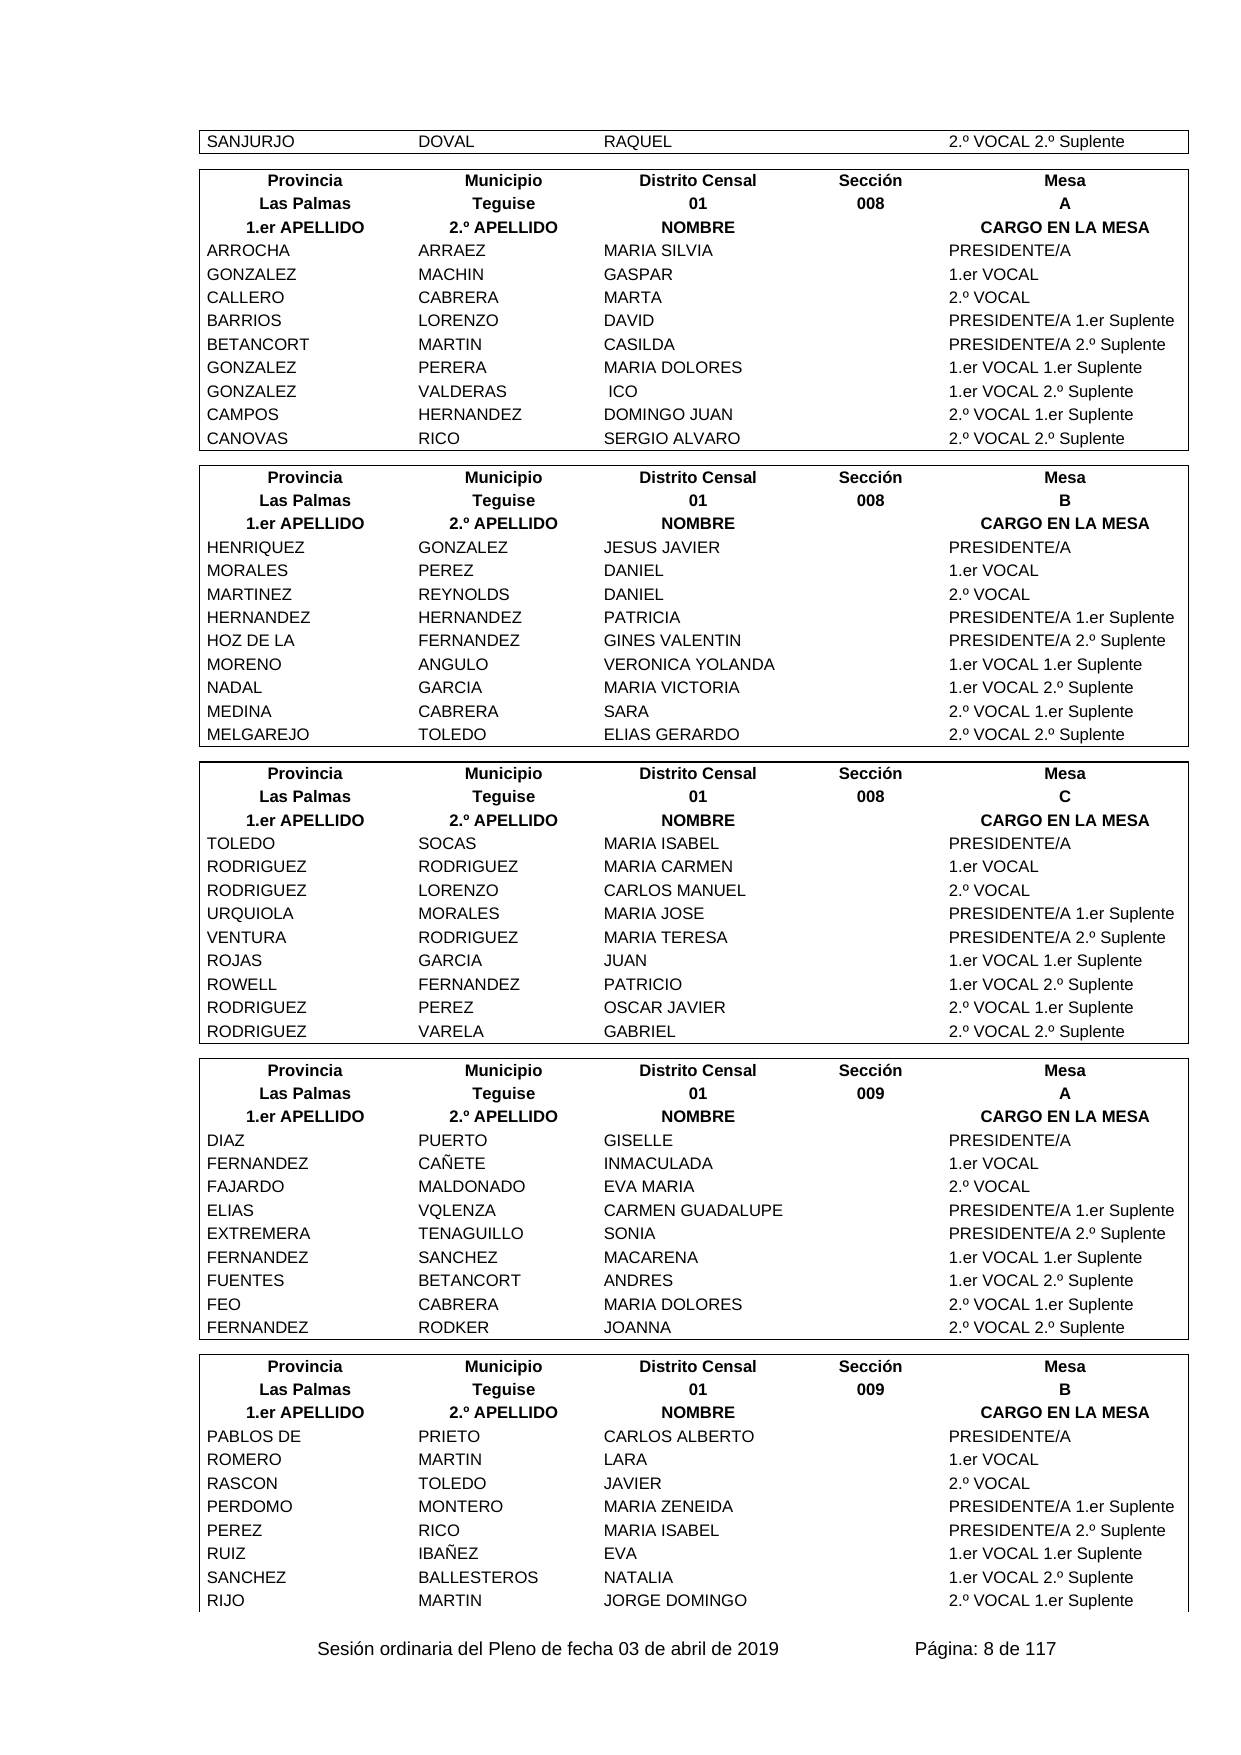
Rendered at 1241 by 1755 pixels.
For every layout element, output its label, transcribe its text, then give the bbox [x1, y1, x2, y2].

table_cell CANOVAS [200, 426, 411, 450]
table_cell SANCHEZ [200, 1565, 411, 1589]
table_cell [800, 879, 941, 902]
table_cell [800, 699, 941, 723]
table_cell PEREZ [411, 996, 596, 1019]
table_cell JESUS JAVIER [596, 535, 800, 559]
table_cell MARIA DOLORES [596, 356, 800, 379]
table_cell [800, 1175, 941, 1198]
table_cell ANDRES [596, 1269, 800, 1292]
table_cell MARIA CARMEN [596, 855, 800, 879]
table_cell 01 [596, 785, 800, 808]
table_cell [800, 832, 941, 855]
table_cell [800, 926, 941, 949]
table_cell [800, 1589, 941, 1612]
table_cell GONZALEZ [411, 535, 596, 559]
table_header Mesa [941, 1059, 1188, 1081]
table_cell 2.º APELLIDO [411, 808, 596, 832]
table_cell A [941, 192, 1188, 215]
table_cell 2.º VOCAL [941, 1472, 1188, 1495]
table_cell IBAÑEZ [411, 1542, 596, 1565]
table_cell FERNANDEZ [200, 1152, 411, 1175]
table_header Mesa [941, 1355, 1188, 1378]
table_cell [800, 653, 941, 676]
table_cell DANIEL [596, 582, 800, 606]
table_cell [800, 676, 941, 699]
table_cell URQUIOLA [200, 902, 411, 926]
table_cell BARRIOS [200, 309, 411, 333]
table_cell NOMBRE [596, 512, 800, 535]
table_cell MARIA ISABEL [596, 1519, 800, 1542]
table_cell [800, 535, 941, 559]
table_cell 1.er VOCAL [941, 559, 1188, 582]
table_cell [800, 1565, 941, 1589]
table_header Provincia [200, 1059, 411, 1081]
table_cell ROWELL [200, 973, 411, 996]
table_header Sección [800, 1059, 941, 1081]
table_cell Teguise [411, 1081, 596, 1105]
table_cell MACHIN [411, 262, 596, 286]
table_cell [800, 131, 941, 153]
table_cell [800, 1019, 941, 1043]
table_cell NOMBRE [596, 1105, 800, 1128]
table_cell Las Palmas [200, 1081, 411, 1105]
table_cell 009 [800, 1378, 941, 1401]
table_header Municipio [411, 763, 596, 785]
table_cell PRESIDENTE/A [941, 1128, 1188, 1152]
table_cell BETANCORT [200, 333, 411, 356]
table_cell B [941, 1378, 1188, 1401]
table_cell 01 [596, 1081, 800, 1105]
table_cell [800, 286, 941, 309]
table_cell PRESIDENTE/A 2.º Suplente [941, 1222, 1188, 1245]
table_cell FERNANDEZ [200, 1245, 411, 1269]
table_cell 008 [800, 489, 941, 512]
table_cell PRESIDENTE/A 1.er Suplente [941, 606, 1188, 629]
table_cell MARIA JOSE [596, 902, 800, 926]
table_cell CARGO EN LA MESA [941, 1401, 1188, 1425]
table_cell PRESIDENTE/A [941, 1425, 1188, 1448]
table_header Distrito Censal [596, 1355, 800, 1378]
table_cell DOMINGO JUAN [596, 403, 800, 426]
table_cell PRESIDENTE/A 1.er Suplente [941, 902, 1188, 926]
table_cell 1.er APELLIDO [200, 215, 411, 239]
table_cell LORENZO [411, 309, 596, 333]
table_cell DIAZ [200, 1128, 411, 1152]
table_cell RIJO [200, 1589, 411, 1612]
table_cell GABRIEL [596, 1019, 800, 1043]
table_cell RICO [411, 1519, 596, 1542]
table_cell INMACULADA [596, 1152, 800, 1175]
table_cell LARA [596, 1448, 800, 1472]
table_cell SANCHEZ [411, 1245, 596, 1269]
table_cell [800, 1495, 941, 1518]
table_cell B [941, 489, 1188, 512]
table_cell MARIA SILVIA [596, 239, 800, 262]
table_cell 2.º VOCAL [941, 582, 1188, 606]
table_cell PATRICIA [596, 606, 800, 629]
table_cell MARIA ZENEIDA [596, 1495, 800, 1518]
table_cell MARTINEZ [200, 582, 411, 606]
table_cell [800, 723, 941, 746]
table_cell PRIETO [411, 1425, 596, 1448]
table_cell PRESIDENTE/A 2.º Suplente [941, 333, 1188, 356]
table_cell [800, 949, 941, 972]
table_header Distrito Censal [596, 1059, 800, 1081]
table_cell FAJARDO [200, 1175, 411, 1198]
table_cell [800, 1105, 941, 1128]
table_cell VQLENZA [411, 1199, 596, 1222]
table_cell RASCON [200, 1472, 411, 1495]
table_cell CARLOS ALBERTO [596, 1425, 800, 1448]
table_cell EXTREMERA [200, 1222, 411, 1245]
table_cell DANIEL [596, 559, 800, 582]
table_cell CARLOS MANUEL [596, 879, 800, 902]
table_cell 1.er VOCAL 1.er Suplente [941, 1542, 1188, 1565]
table_cell 1.er VOCAL [941, 1152, 1188, 1175]
table_cell RODRIGUEZ [411, 855, 596, 879]
table_cell MELGAREJO [200, 723, 411, 746]
table_cell FERNANDEZ [200, 1316, 411, 1339]
table_cell SERGIO ALVARO [596, 426, 800, 450]
table_cell GARCIA [411, 676, 596, 699]
table_header Distrito Censal [596, 466, 800, 488]
table_cell MARTIN [411, 333, 596, 356]
table_cell [800, 1128, 941, 1152]
table_cell ANGULO [411, 653, 596, 676]
table_cell 008 [800, 785, 941, 808]
table_cell MONTERO [411, 1495, 596, 1518]
table_cell MALDONADO [411, 1175, 596, 1198]
table_cell ARRAEZ [411, 239, 596, 262]
table_cell Las Palmas [200, 1378, 411, 1401]
table_header Municipio [411, 1059, 596, 1081]
table_cell PERERA [411, 356, 596, 379]
table_cell ROMERO [200, 1448, 411, 1472]
table_cell A [941, 1081, 1188, 1105]
table_cell 2.º VOCAL 1.er Suplente [941, 699, 1188, 723]
table_cell HENRIQUEZ [200, 535, 411, 559]
table_cell [800, 403, 941, 426]
table_cell [800, 1401, 941, 1425]
table_cell [800, 1542, 941, 1565]
table_cell RODRIGUEZ [200, 1019, 411, 1043]
table_cell 2.º APELLIDO [411, 1401, 596, 1425]
table_cell RODRIGUEZ [411, 926, 596, 949]
table_cell MARIA ISABEL [596, 832, 800, 855]
table_cell CARGO EN LA MESA [941, 512, 1188, 535]
table_cell 1.er VOCAL 2.º Suplente [941, 1269, 1188, 1292]
table_cell [800, 1292, 941, 1316]
table_cell 1.er VOCAL [941, 262, 1188, 286]
table_cell 1.er APELLIDO [200, 1401, 411, 1425]
table_cell 1.er VOCAL 1.er Suplente [941, 356, 1188, 379]
table_cell MARTIN [411, 1448, 596, 1472]
table_header Mesa [941, 466, 1188, 488]
table_cell CARGO EN LA MESA [941, 215, 1188, 239]
table_cell Teguise [411, 1378, 596, 1401]
table_cell 01 [596, 1378, 800, 1401]
table_cell TOLEDO [411, 1472, 596, 1495]
table_cell ICO [596, 380, 800, 403]
table_cell PRESIDENTE/A 2.º Suplente [941, 1519, 1188, 1542]
table_cell CAÑETE [411, 1152, 596, 1175]
table_cell Las Palmas [200, 192, 411, 215]
table_header Municipio [411, 466, 596, 488]
table_header Distrito Censal [596, 170, 800, 192]
table_cell PRESIDENTE/A [941, 832, 1188, 855]
table_header Sección [800, 466, 941, 488]
table_cell SONIA [596, 1222, 800, 1245]
table_cell LORENZO [411, 879, 596, 902]
table_header Sección [800, 763, 941, 785]
table_cell PABLOS DE [200, 1425, 411, 1448]
table_cell Las Palmas [200, 489, 411, 512]
table_cell MARIA DOLORES [596, 1292, 800, 1316]
table_cell [800, 512, 941, 535]
table_cell Teguise [411, 192, 596, 215]
table_cell [800, 629, 941, 652]
table_cell 1.er VOCAL 2.º Suplente [941, 973, 1188, 996]
table_cell MARTA [596, 286, 800, 309]
table_cell HERNANDEZ [411, 403, 596, 426]
table_cell [800, 1448, 941, 1472]
table_cell 009 [800, 1081, 941, 1105]
table_cell 2.º VOCAL 1.er Suplente [941, 403, 1188, 426]
table_cell [800, 582, 941, 606]
table_cell HERNANDEZ [200, 606, 411, 629]
table_cell [800, 1425, 941, 1448]
table_cell FERNANDEZ [411, 973, 596, 996]
table_cell NOMBRE [596, 808, 800, 832]
table_header Mesa [941, 170, 1188, 192]
table_cell CAMPOS [200, 403, 411, 426]
table_cell [800, 606, 941, 629]
table_cell [800, 1316, 941, 1339]
table_cell 1.er APELLIDO [200, 1105, 411, 1128]
table_cell RODKER [411, 1316, 596, 1339]
table_cell Las Palmas [200, 785, 411, 808]
table_cell SOCAS [411, 832, 596, 855]
table_cell [800, 996, 941, 1019]
table_cell JUAN [596, 949, 800, 972]
table_cell HERNANDEZ [411, 606, 596, 629]
table_cell [800, 1472, 941, 1495]
table_cell 2.º APELLIDO [411, 215, 596, 239]
table_cell MARIA VICTORIA [596, 676, 800, 699]
table_cell [800, 559, 941, 582]
table_cell [800, 902, 941, 926]
table_cell GONZALEZ [200, 380, 411, 403]
table_cell 2.º VOCAL 2.º Suplente [941, 131, 1188, 153]
table_cell [800, 333, 941, 356]
table_cell [800, 1519, 941, 1542]
table_cell PATRICIO [596, 973, 800, 996]
table_cell GONZALEZ [200, 356, 411, 379]
table_cell CABRERA [411, 699, 596, 723]
table_cell [800, 855, 941, 879]
table_cell 1.er VOCAL [941, 1448, 1188, 1472]
table_cell PRESIDENTE/A 2.º Suplente [941, 926, 1188, 949]
table_cell GISELLE [596, 1128, 800, 1152]
table_cell 01 [596, 192, 800, 215]
table_cell 2.º VOCAL [941, 1175, 1188, 1198]
table_cell RAQUEL [596, 131, 800, 153]
table_cell BETANCORT [411, 1269, 596, 1292]
table_cell Teguise [411, 489, 596, 512]
table_cell [800, 309, 941, 333]
table_cell RODRIGUEZ [200, 996, 411, 1019]
table_cell 1.er VOCAL [941, 855, 1188, 879]
table_cell PRESIDENTE/A 2.º Suplente [941, 629, 1188, 652]
table_cell 2.º VOCAL [941, 286, 1188, 309]
table_cell [800, 239, 941, 262]
table_cell VENTURA [200, 926, 411, 949]
table_cell NADAL [200, 676, 411, 699]
table_cell TOLEDO [411, 723, 596, 746]
table_cell Teguise [411, 785, 596, 808]
table_cell OSCAR JAVIER [596, 996, 800, 1019]
table_cell ELIAS GERARDO [596, 723, 800, 746]
table_cell 2.º VOCAL 2.º Suplente [941, 723, 1188, 746]
table_header Mesa [941, 763, 1188, 785]
table_header Provincia [200, 466, 411, 488]
table_cell VALDERAS [411, 380, 596, 403]
table_cell [800, 808, 941, 832]
table_cell [800, 262, 941, 286]
table_cell 1.er VOCAL 1.er Suplente [941, 949, 1188, 972]
table_cell 1.er APELLIDO [200, 512, 411, 535]
table_cell MARIA TERESA [596, 926, 800, 949]
table_cell PRESIDENTE/A 1.er Suplente [941, 1495, 1188, 1518]
table_cell NATALIA [596, 1565, 800, 1589]
table_cell HOZ DE LA [200, 629, 411, 652]
table_cell MARTIN [411, 1589, 596, 1612]
table_cell FEO [200, 1292, 411, 1316]
table_cell MORENO [200, 653, 411, 676]
table_cell EVA [596, 1542, 800, 1565]
table_header Sección [800, 1355, 941, 1378]
table_cell CARGO EN LA MESA [941, 1105, 1188, 1128]
table_cell NOMBRE [596, 1401, 800, 1425]
table_cell EVA MARIA [596, 1175, 800, 1198]
table_header Provincia [200, 1355, 411, 1378]
table_cell [800, 1152, 941, 1175]
table_cell CALLERO [200, 286, 411, 309]
table_cell BALLESTEROS [411, 1565, 596, 1589]
table_cell 01 [596, 489, 800, 512]
table_cell 1.er VOCAL 2.º Suplente [941, 1565, 1188, 1589]
table_cell PEREZ [200, 1519, 411, 1542]
table_cell VARELA [411, 1019, 596, 1043]
table_header Municipio [411, 1355, 596, 1378]
table_cell PRESIDENTE/A 1.er Suplente [941, 1199, 1188, 1222]
table_cell SARA [596, 699, 800, 723]
table_cell PRESIDENTE/A [941, 239, 1188, 262]
table_header Provincia [200, 763, 411, 785]
table_cell CASILDA [596, 333, 800, 356]
table_cell FUENTES [200, 1269, 411, 1292]
table_cell CABRERA [411, 286, 596, 309]
table_cell 2.º VOCAL 2.º Suplente [941, 426, 1188, 450]
table_cell 2.º APELLIDO [411, 1105, 596, 1128]
table_cell GONZALEZ [200, 262, 411, 286]
table_cell TENAGUILLO [411, 1222, 596, 1245]
table_cell JOANNA [596, 1316, 800, 1339]
table_header Provincia [200, 170, 411, 192]
table_cell RICO [411, 426, 596, 450]
table_cell CABRERA [411, 1292, 596, 1316]
table_header Distrito Censal [596, 763, 800, 785]
table_cell 1.er APELLIDO [200, 808, 411, 832]
table_cell GINES VALENTIN [596, 629, 800, 652]
table_cell CARMEN GUADALUPE [596, 1199, 800, 1222]
table_cell JORGE DOMINGO [596, 1589, 800, 1612]
table_cell RODRIGUEZ [200, 879, 411, 902]
table_cell 2.º APELLIDO [411, 512, 596, 535]
table_cell NOMBRE [596, 215, 800, 239]
table_cell CARGO EN LA MESA [941, 808, 1188, 832]
table_cell 2.º VOCAL 1.er Suplente [941, 996, 1188, 1019]
table_header Sección [800, 170, 941, 192]
table_cell PERDOMO [200, 1495, 411, 1518]
table_cell [800, 380, 941, 403]
table_cell REYNOLDS [411, 582, 596, 606]
table_cell 1.er VOCAL 1.er Suplente [941, 1245, 1188, 1269]
table_cell [800, 973, 941, 996]
table_cell VERONICA YOLANDA [596, 653, 800, 676]
table_cell GARCIA [411, 949, 596, 972]
table_cell [800, 426, 941, 450]
table_cell DOVAL [411, 131, 596, 153]
table_cell MACARENA [596, 1245, 800, 1269]
table_cell MORALES [411, 902, 596, 926]
table_cell [800, 215, 941, 239]
table_cell [800, 356, 941, 379]
table_cell GASPAR [596, 262, 800, 286]
table_cell 1.er VOCAL 1.er Suplente [941, 653, 1188, 676]
table_cell 008 [800, 192, 941, 215]
table_cell MORALES [200, 559, 411, 582]
table_cell 2.º VOCAL 2.º Suplente [941, 1316, 1188, 1339]
table_cell MEDINA [200, 699, 411, 723]
table_cell [800, 1245, 941, 1269]
table_cell 2.º VOCAL 2.º Suplente [941, 1019, 1188, 1043]
table_cell RODRIGUEZ [200, 855, 411, 879]
table_cell PUERTO [411, 1128, 596, 1152]
table_cell FERNANDEZ [411, 629, 596, 652]
table_cell [800, 1269, 941, 1292]
table_cell ROJAS [200, 949, 411, 972]
table_cell 2.º VOCAL [941, 879, 1188, 902]
table_cell [800, 1199, 941, 1222]
table_cell [800, 1222, 941, 1245]
table_cell ELIAS [200, 1199, 411, 1222]
table_cell RUIZ [200, 1542, 411, 1565]
table_cell ARROCHA [200, 239, 411, 262]
table_cell TOLEDO [200, 832, 411, 855]
table_cell C [941, 785, 1188, 808]
table_cell JAVIER [596, 1472, 800, 1495]
table_cell 2.º VOCAL 1.er Suplente [941, 1589, 1188, 1612]
table_cell PRESIDENTE/A [941, 535, 1188, 559]
table_cell 2.º VOCAL 1.er Suplente [941, 1292, 1188, 1316]
table_cell DAVID [596, 309, 800, 333]
table_cell PRESIDENTE/A 1.er Suplente [941, 309, 1188, 333]
table_cell SANJURJO [200, 131, 411, 153]
table_cell PEREZ [411, 559, 596, 582]
table_cell 1.er VOCAL 2.º Suplente [941, 676, 1188, 699]
table_cell 1.er VOCAL 2.º Suplente [941, 380, 1188, 403]
table_header Municipio [411, 170, 596, 192]
